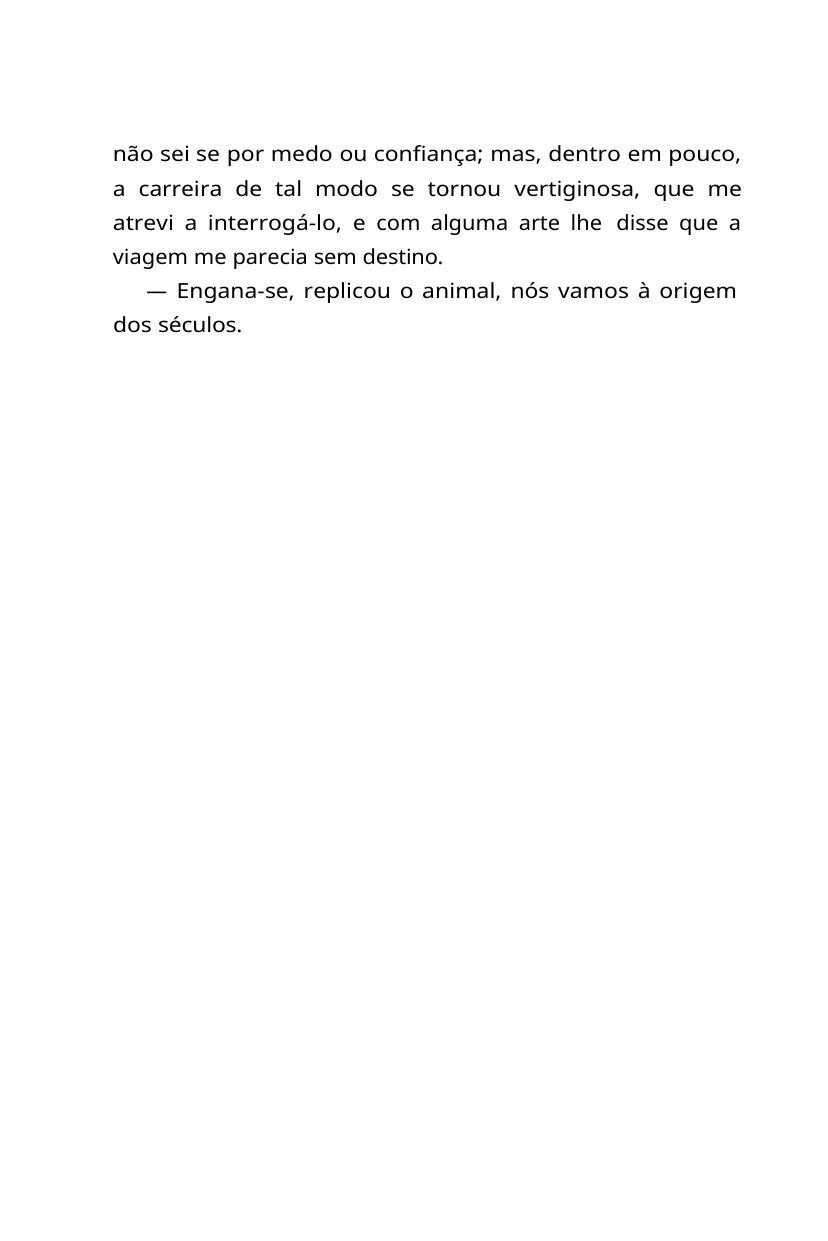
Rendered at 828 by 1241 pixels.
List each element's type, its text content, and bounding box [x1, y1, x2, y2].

text não sei se por medo ou confiança; mas, dentro em pouco, a carreira de tal modo se tornou vertiginosa, que me atrevi a interrogá-lo, e com alguma arte lhe disse que a viagem me parecia sem destino. [113, 139, 741, 270]
list Engana-se, replicou o animal, nós vamos à origem dos séculos. [113, 276, 738, 338]
